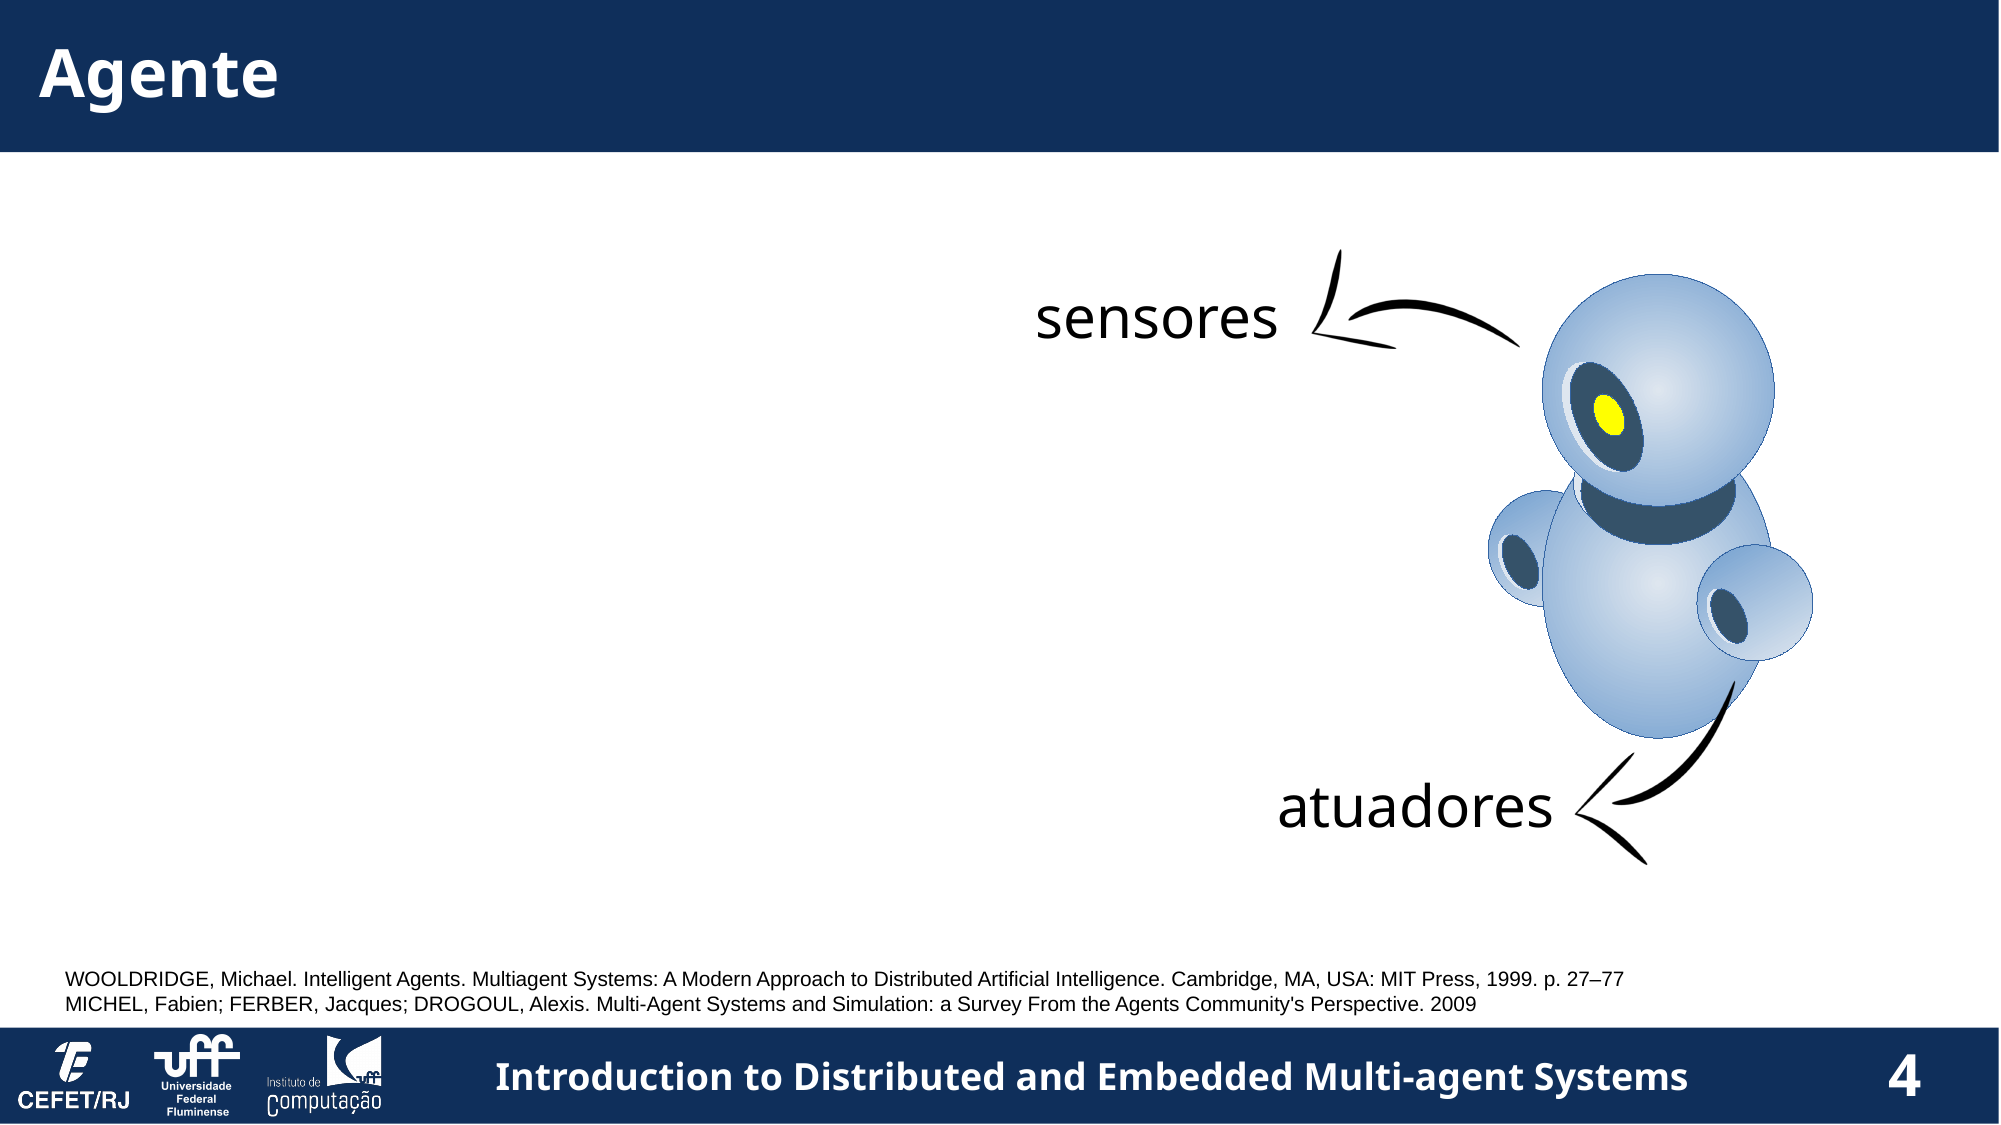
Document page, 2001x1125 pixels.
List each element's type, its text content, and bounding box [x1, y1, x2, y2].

picture [265, 1033, 383, 1117]
text_box Agente [25, 23, 1999, 119]
text_box atuadores [1238, 761, 1593, 847]
picture [1311, 249, 1520, 349]
text_box WOOLDRIDGE, Michael. Intelligent Agents. Multiagent Systems: A Modern Approach to Distributed Artificial Intelligence. Cambridge, MA, USA: MIT Press, 1999. p. 27–77 MICHEL, Fabien; FERBER, Jacques; DROGOUL, Alexis. Multi-Agent Systems and Simulation: a Survey From the Agents Community's Perspective. 2009 [50, 958, 1969, 1024]
picture [18, 1021, 129, 1125]
text_box [1488, 274, 1813, 738]
text_box sensores [980, 272, 1335, 358]
picture [153, 1033, 241, 1121]
picture [1593, 679, 1792, 882]
